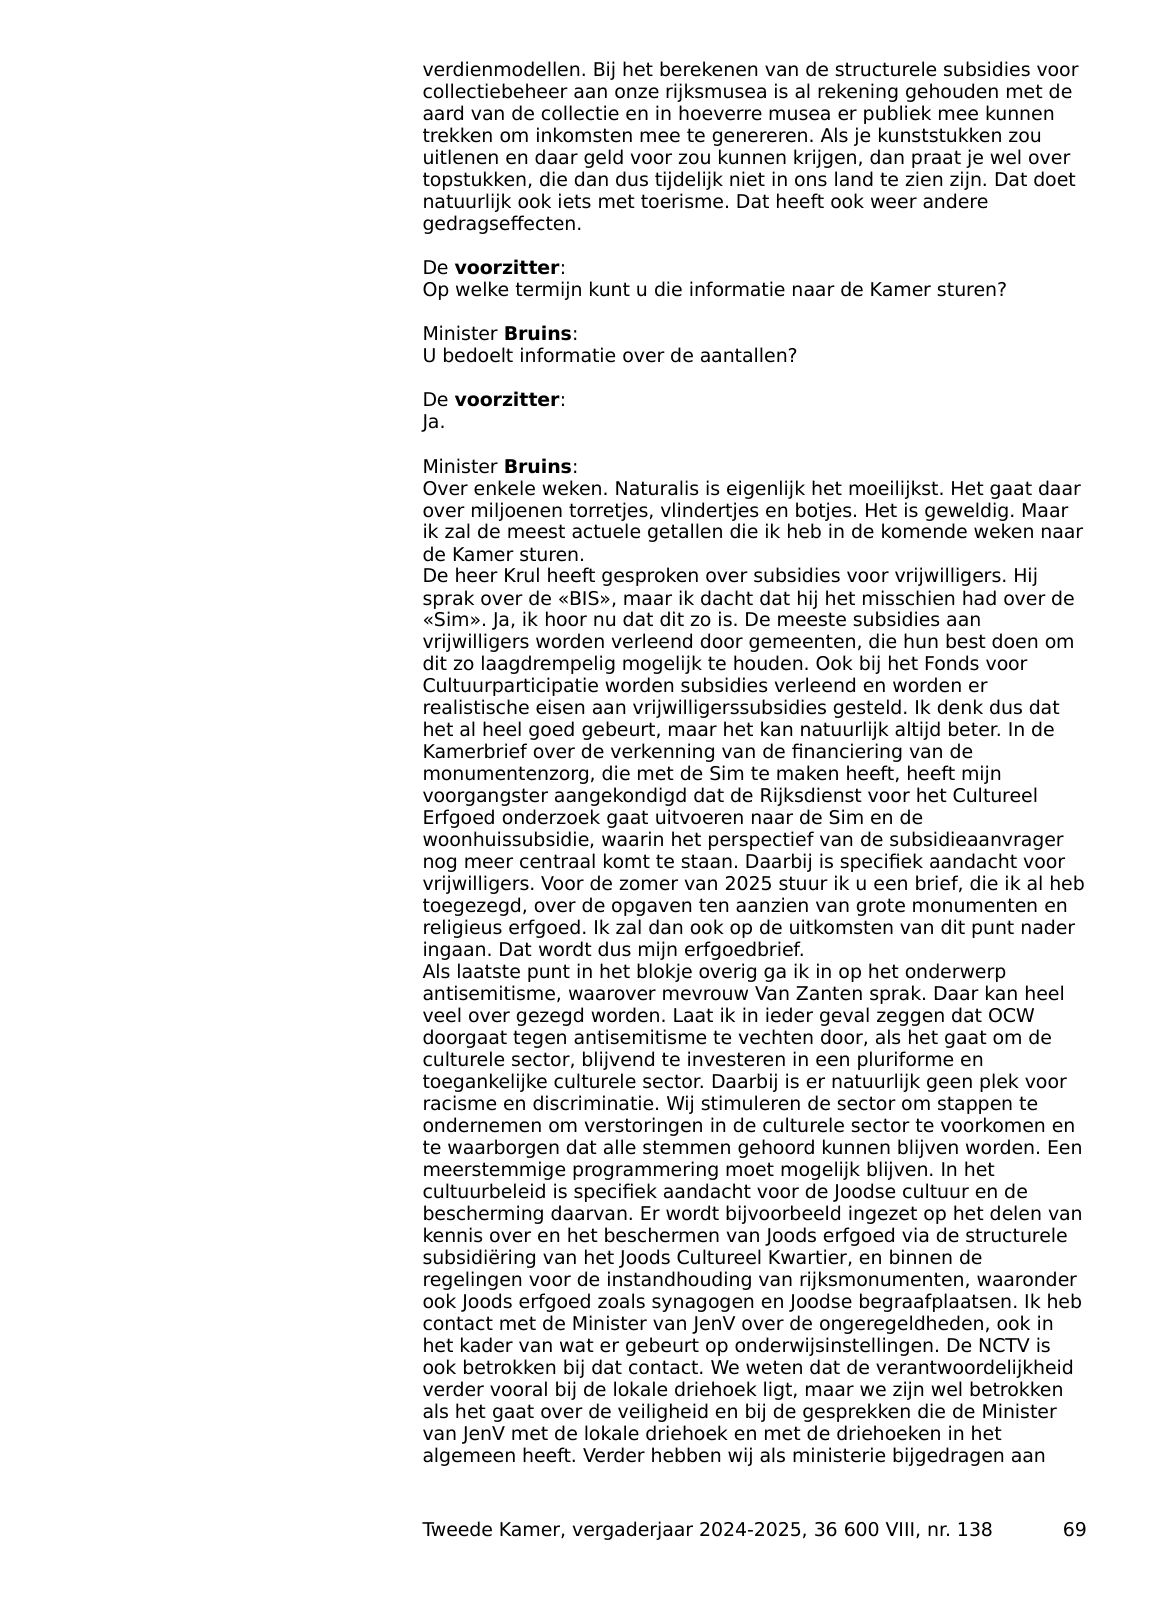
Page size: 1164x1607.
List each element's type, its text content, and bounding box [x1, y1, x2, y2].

text U bedoelt informatie over de aantallen? [422, 345, 1087, 367]
text Minister Bruins: [422, 323, 1087, 345]
text Ja. [422, 411, 1087, 433]
text De voorzitter: [422, 389, 1087, 411]
text Op welke termijn kunt u die informatie naar de Kamer sturen? [422, 279, 1087, 301]
text Minister Bruins: [422, 456, 1087, 477]
text verdienmodellen. Bij het berekenen van de structurele subsidies voor collectiebeheer aan onze rijksmusea is al rekening gehouden met de aard van de collectie en in hoeverre musea er publiek mee kunnen trekken om inkomsten mee te genereren. Als je kunststukken zou uitlenen en daar geld voor zou kunnen krijgen, dan praat je wel over topstukken, die dan dus tijdelijk niet in ons land te zien zijn. Dat doet natuurlijk ook iets met toerisme. Dat heeft ook weer andere gedragseffecten. [422, 59, 1087, 235]
text De heer Krul heeft gesproken over subsidies voor vrijwilligers. Hij sprak over de «BIS», maar ik dacht dat hij het misschien had over de «Sim». Ja, ik hoor nu dat dit zo is. De meeste subsidies aan vrijwilligers worden verleend door gemeenten, die hun best doen om dit zo laagdrempelig mogelijk te houden. Ook bij het Fonds voor Cultuurparticipatie worden subsidies verleend en worden er realistische eisen aan vrijwilligerssubsidies gesteld. Ik denk dus dat het al heel goed gebeurt, maar het kan natuurlijk altijd beter. In de Kamerbrief over de verkenning van de financiering van de monumentenzorg, die met de Sim te maken heeft, heeft mijn voorgangster aangekondigd dat de Rijksdienst voor het Cultureel Erfgoed onderzoek gaat uitvoeren naar de Sim en de woonhuissubsidie, waarin het perspectief van de subsidieaanvrager nog meer centraal komt te staan. Daarbij is specifiek aandacht voor vrijwilligers. Voor de zomer van 2025 stuur ik u een brief, die ik al heb toegezegd, over de opgaven ten aanzien van grote monumenten en religieus erfgoed. Ik zal dan ook op de uitkomsten van dit punt nader ingaan. Dat wordt dus mijn erfgoedbrief. [422, 565, 1087, 961]
text Over enkele weken. Naturalis is eigenlijk het moeilijkst. Het gaat daar over miljoenen torretjes, vlindertjes en botjes. Het is geweldig. Maar ik zal de meest actuele getallen die ik heb in de komende weken naar de Kamer sturen. [422, 477, 1087, 565]
text De voorzitter: [422, 257, 1087, 279]
text Als laatste punt in het blokje overig ga ik in op het onderwerp antisemitisme, waarover mevrouw Van Zanten sprak. Daar kan heel veel over gezegd worden. Laat ik in ieder geval zeggen dat OCW doorgaat tegen antisemitisme te vechten door, als het gaat om de culturele sector, blijvend te investeren in een pluriforme en toegankelijke culturele sector. Daarbij is er natuurlijk geen plek voor racisme en discriminatie. Wij stimuleren de sector om stappen te ondernemen om verstoringen in de culturele sector te voorkomen en te waarborgen dat alle stemmen gehoord kunnen blijven worden. Een meerstemmige programmering moet mogelijk blijven. In het cultuurbeleid is specifiek aandacht voor de Joodse cultuur en de bescherming daarvan. Er wordt bijvoorbeeld ingezet op het delen van kennis over en het beschermen van Joods erfgoed via de structurele subsidiëring van het Joods Cultureel Kwartier, en binnen de regelingen voor de instandhouding van rijksmonumenten, waaronder ook Joods erfgoed zoals synagogen en Joodse begraafplaatsen. Ik heb contact met de Minister van JenV over de ongeregeldheden, ook in het kader van wat er gebeurt op onderwijsinstellingen. De NCTV is ook betrokken bij dat contact. We weten dat de verantwoordelijkheid verder vooral bij de lokale driehoek ligt, maar we zijn wel betrokken als het gaat over de veiligheid en bij de gesprekken die de Minister van JenV met de lokale driehoek en met de driehoeken in het algemeen heeft. Verder hebben wij als ministerie bijgedragen aan [422, 961, 1087, 1467]
